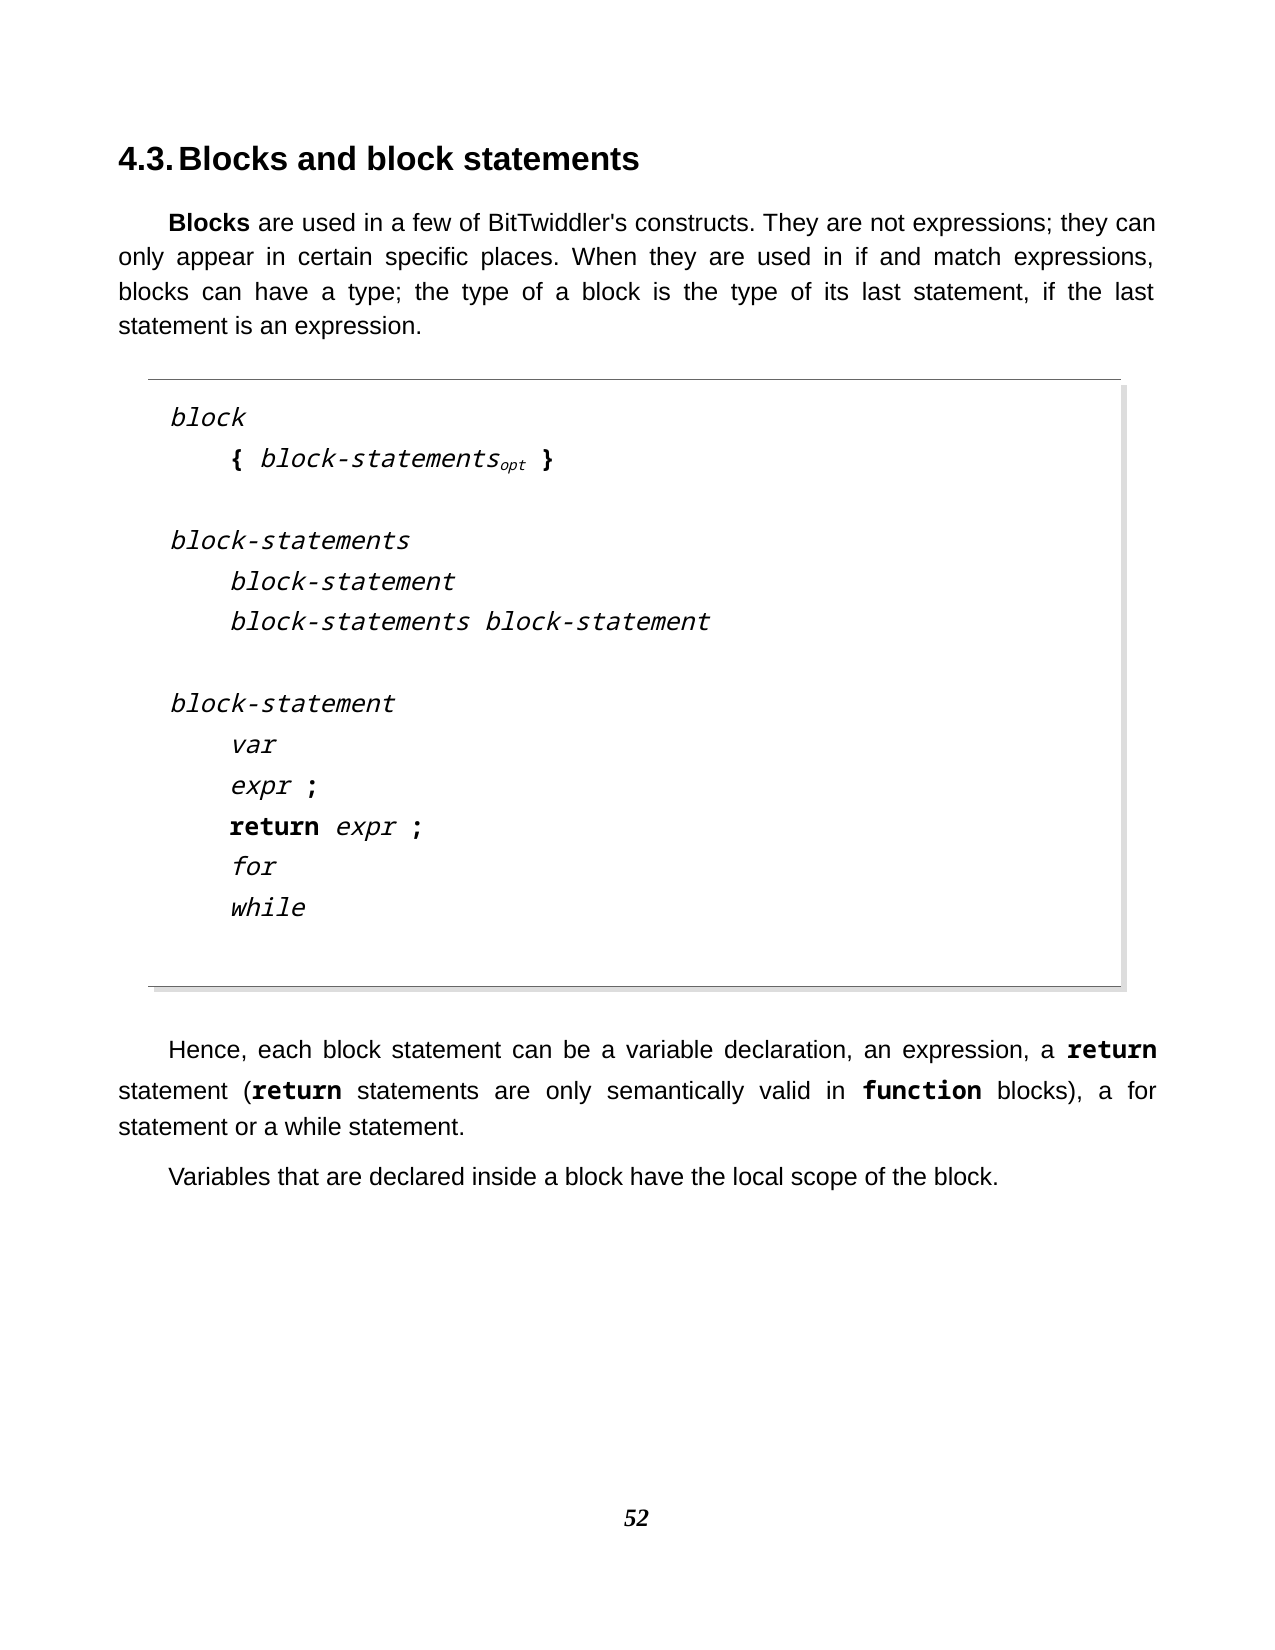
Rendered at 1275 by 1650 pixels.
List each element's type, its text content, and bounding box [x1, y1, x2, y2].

text return expr ; [148, 787, 1121, 828]
text block-statement [148, 542, 1121, 583]
text block [148, 380, 1121, 419]
text block-statements [148, 501, 1121, 542]
text Blocks are used in a few of BitTwiddler's constructs. They are not expressions; they can only appear in certain specific places. When they are used in if and match expressions, blocks can have a type; the type of a block is the type of its last statement, if the last statement is an expression. [118, 208, 1157, 340]
text block-statements block-statement [148, 583, 1121, 638]
text var [148, 705, 1121, 746]
text while [148, 869, 1121, 924]
text { block-statementsopt } [148, 419, 1121, 475]
text block-statement [148, 664, 1121, 705]
text expr ; [148, 746, 1121, 787]
subtitle Blocks and block statements [118, 139, 1157, 178]
text Hence, each block statement can be a variable declaration, an expression, a return statement (return statements are only semantically valid in function blocks), a for statement or a while statement. [118, 1032, 1157, 1141]
text Variables that are declared inside a block have the local scope of the block. [118, 1161, 1157, 1190]
text for [148, 828, 1121, 869]
